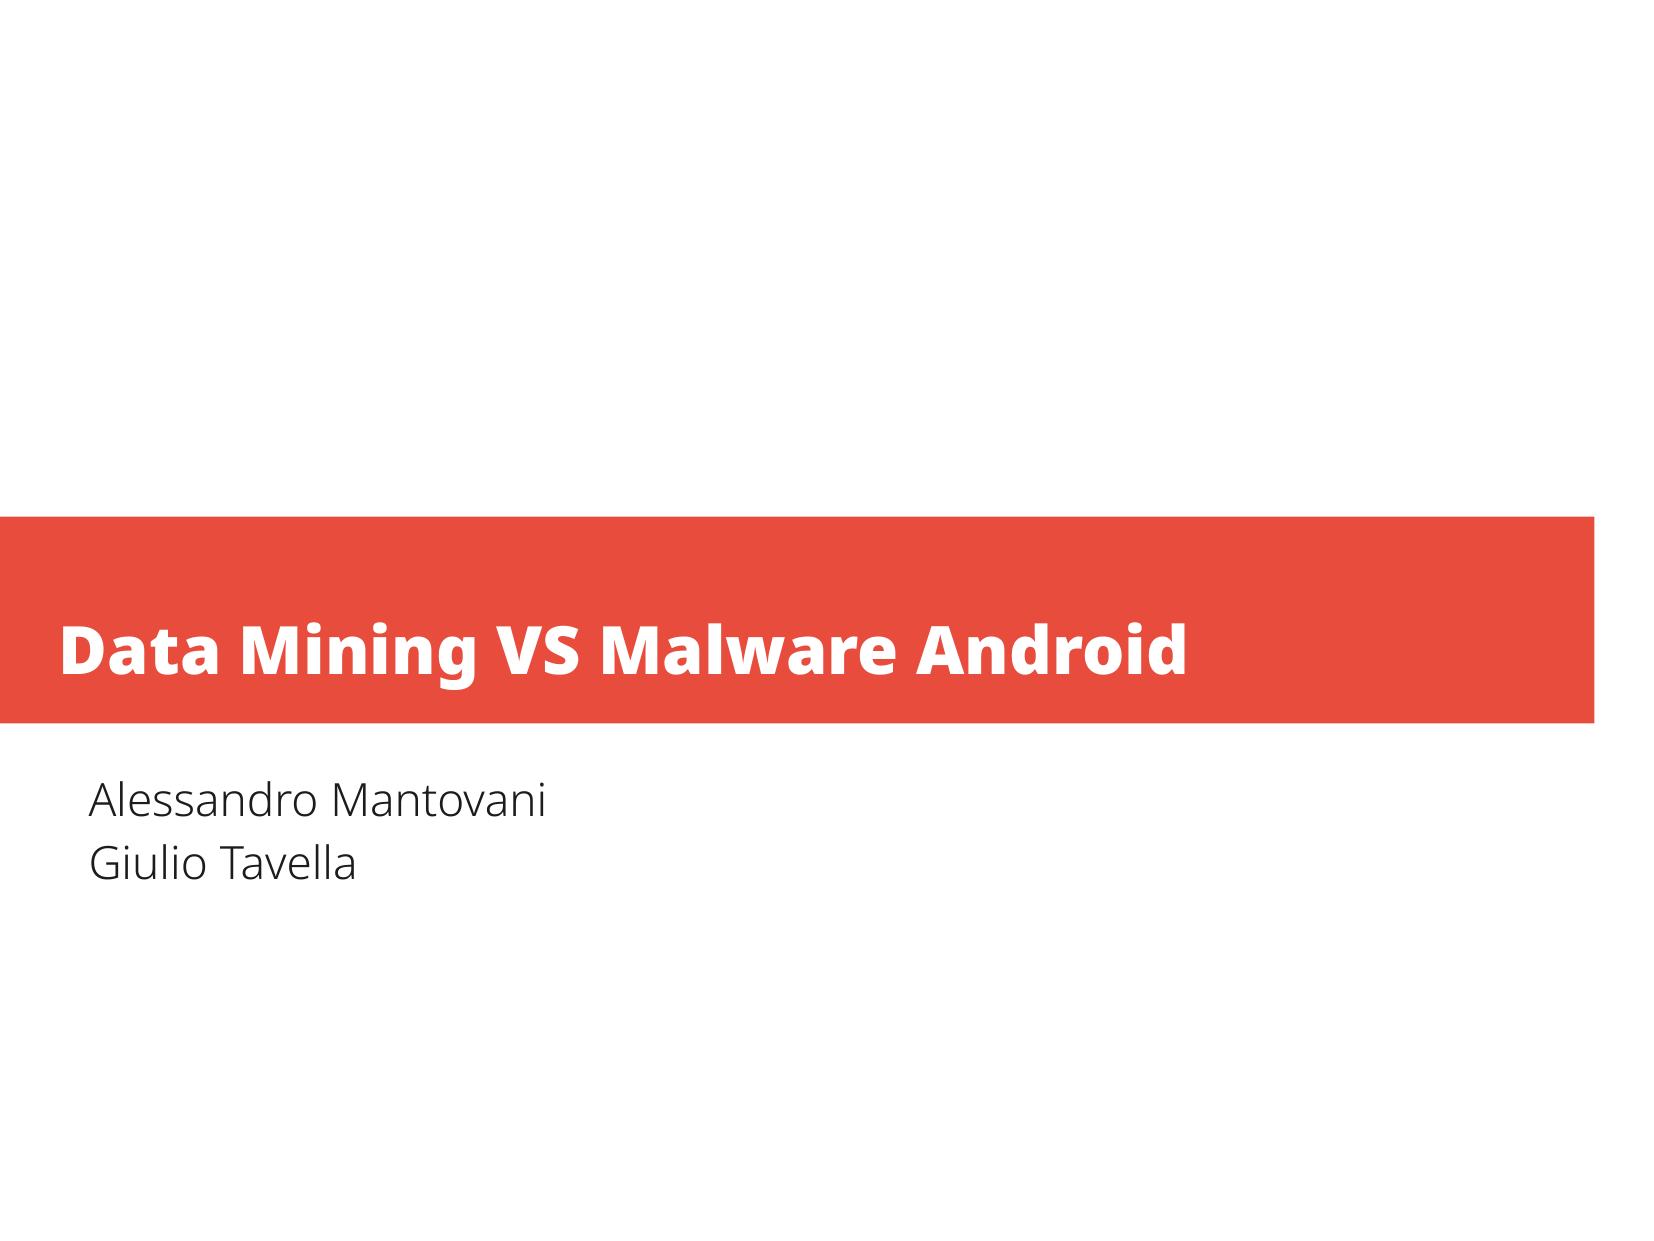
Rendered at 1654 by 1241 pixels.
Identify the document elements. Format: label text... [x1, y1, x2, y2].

subtitle Alessandro Mantovani Giulio Tavella [88, 767, 1595, 1182]
title Data Mining VS Malware Android [59, 546, 1595, 694]
